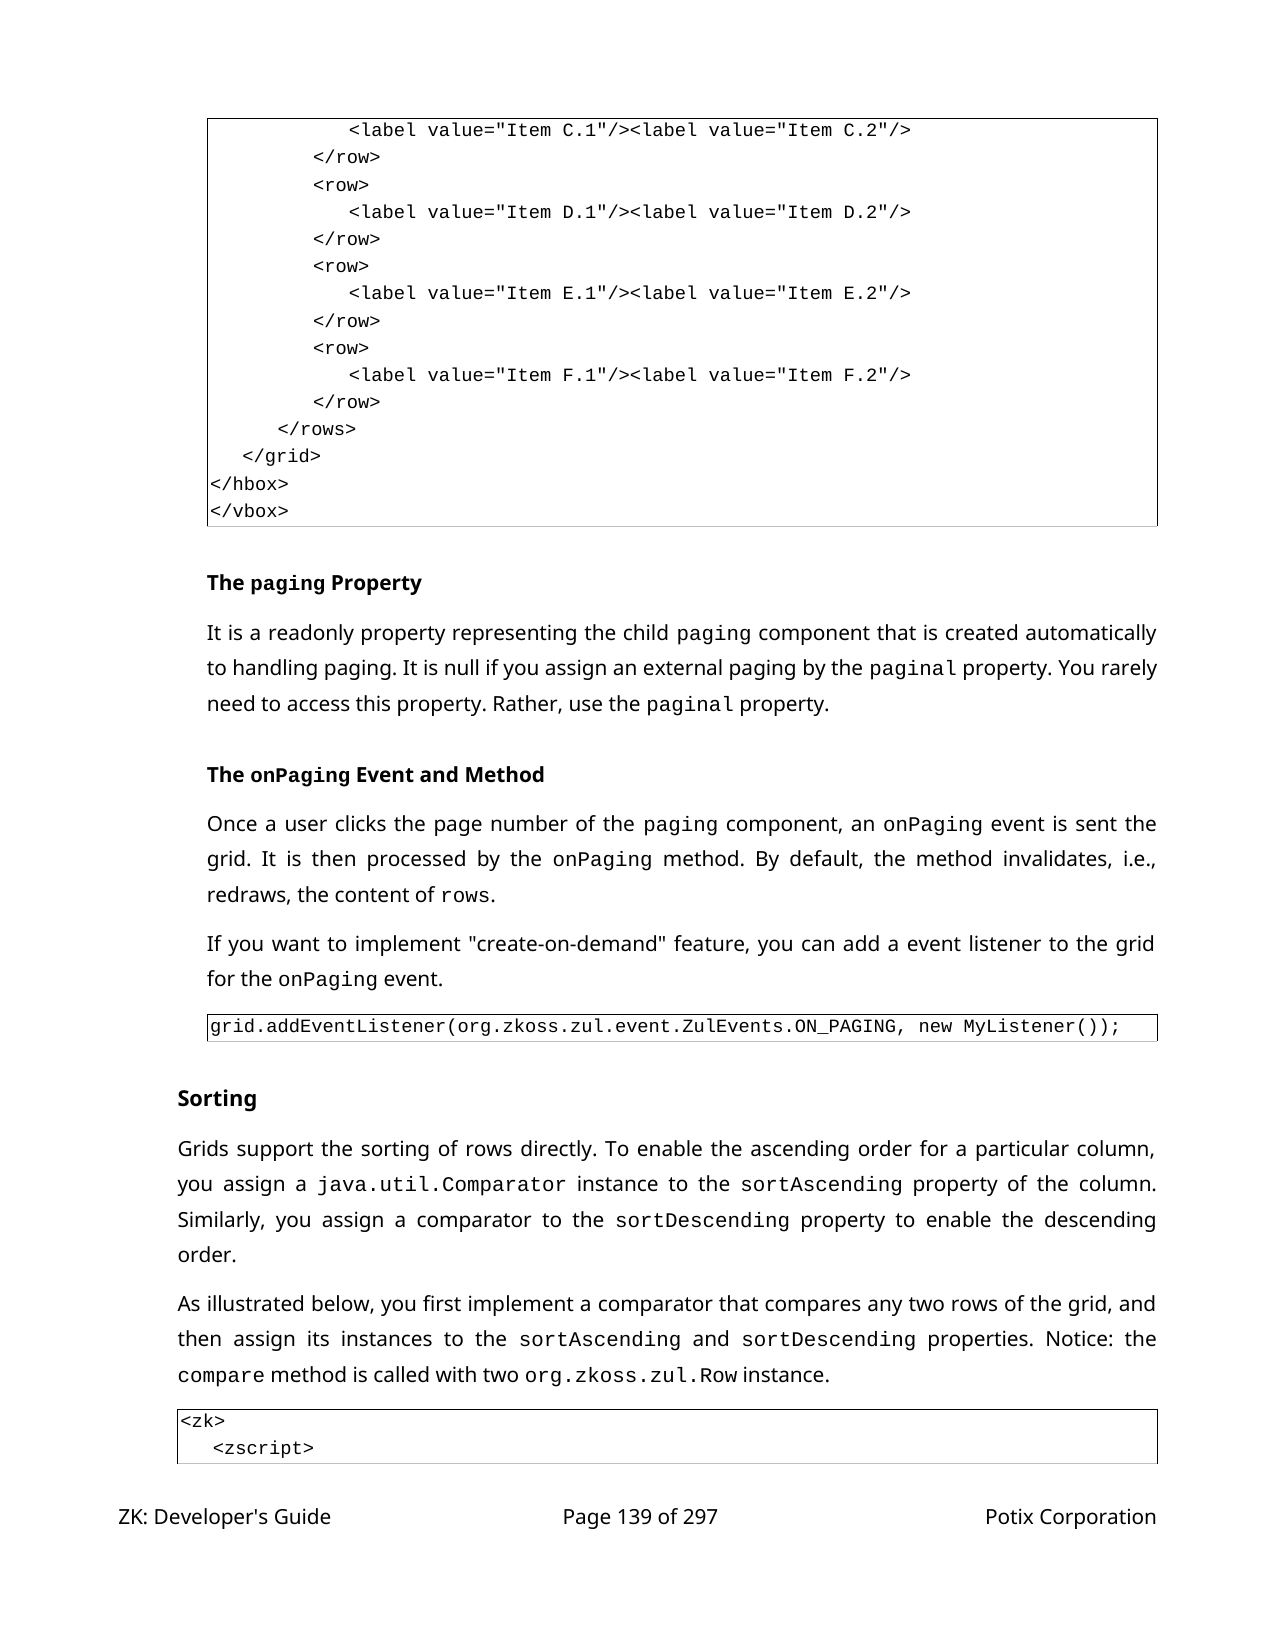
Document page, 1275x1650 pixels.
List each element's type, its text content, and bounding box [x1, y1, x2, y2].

text If you want to implement "create-on-demand" feature, you can add a event listener to the grid for the onPaging event. [207, 929, 1157, 993]
text </rows> [208, 417, 1157, 441]
text Grids support the sorting of rows directly. To enable the ascending order for a particular column, you assign a java.util.Comparator instance to the sortAscending property of the column. Similarly, you assign a comparator to the sortDescending property to enable the descending order. [177, 1134, 1157, 1268]
text </row> [208, 390, 1157, 414]
text As illustrated below, you first implement a comparator that compares any two rows of the grid, and then assign its instances to the sortAscending and sortDescending properties. Notice: the compare method is called with two org.zkoss.zul.Row instance. [177, 1289, 1157, 1388]
text <label value="Item F.1"/><label value="Item F.2"/> [208, 363, 1157, 387]
text </row> [208, 308, 1157, 333]
text <zscript> [178, 1436, 1157, 1463]
text <row> [208, 172, 1157, 197]
text </row> [208, 227, 1157, 251]
text grid.addEventListener(org.zkoss.zul.event.ZulEvents.ON_PAGING, new MyListener()); [208, 1015, 1157, 1041]
subtitle The paging Property [207, 568, 1157, 597]
text Once a user clicks the page number of the paging component, an onPaging event is sent the grid. It is then processed by the onPaging method. By default, the method invalidates, i.e., redraws, the content of rows. [207, 809, 1157, 908]
text </grid> [208, 444, 1157, 469]
text </hbox> [208, 472, 1157, 496]
text <row> [208, 254, 1157, 278]
text <zk> [178, 1410, 1157, 1433]
text <row> [208, 336, 1157, 360]
subtitle The onPaging Event and Method [207, 760, 1157, 788]
text <label value="Item C.1"/><label value="Item C.2"/> [208, 119, 1157, 142]
text <label value="Item D.1"/><label value="Item D.2"/> [208, 200, 1157, 224]
text It is a readonly property representing the child paging component that is created automatically to handling paging. It is null if you assign an external paging by the paginal property. You rarely need to access this property. Rather, use the paginal property. [207, 618, 1157, 717]
subtitle Sorting [177, 1083, 1157, 1113]
text <label value="Item E.1"/><label value="Item E.2"/> [208, 281, 1157, 306]
text </row> [208, 145, 1157, 169]
text </vbox> [208, 499, 1157, 526]
